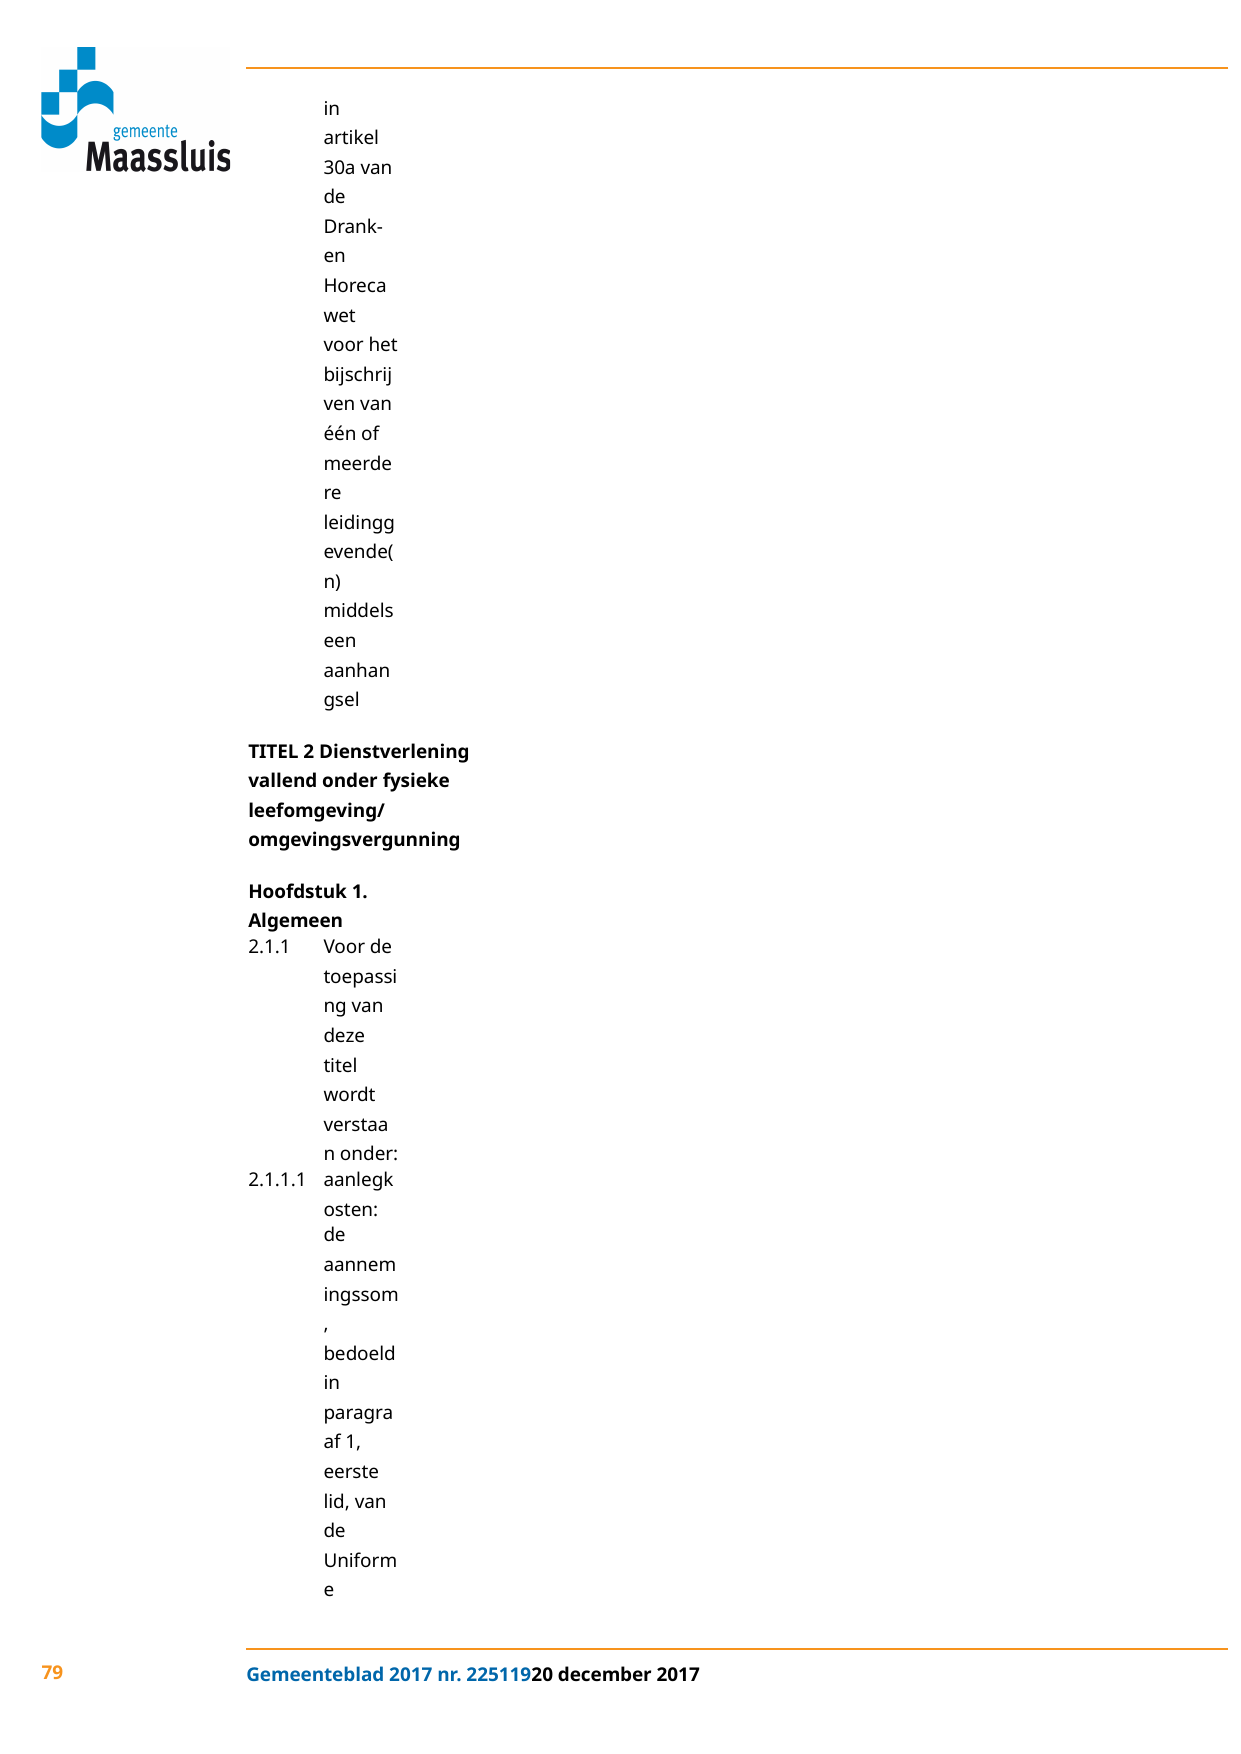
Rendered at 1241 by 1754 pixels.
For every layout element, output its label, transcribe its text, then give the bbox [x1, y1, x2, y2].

table_cell [474, 95, 549, 712]
table_cell [399, 853, 474, 878]
table_cell aanlegkosten: [323, 1166, 398, 1222]
table_cell [474, 853, 549, 878]
table_cell TITEL 2 Dienstverlening vallend onder fysieke leefomgeving/ omgevingsvergunning [248, 738, 474, 852]
table_cell [474, 712, 549, 738]
table_cell [248, 95, 323, 712]
table_cell [248, 1222, 323, 1602]
table_cell Voor de toepassing van deze titel wordt verstaan onder: [323, 934, 398, 1166]
table_cell [323, 853, 398, 878]
table_cell 2.1.1.1 [248, 1166, 323, 1222]
table_cell Hoofdstuk 1. Algemeen [248, 878, 398, 933]
table_cell de aannemingssom, bedoeld in paragraaf 1, eerste lid, van de Uniforme [323, 1222, 398, 1602]
picture [41, 47, 231, 172]
table_cell [248, 853, 323, 878]
table_cell [399, 95, 474, 712]
table_cell [248, 712, 323, 738]
table_cell [399, 1166, 474, 1222]
table_cell [474, 1166, 549, 1222]
table_cell [474, 1222, 549, 1602]
picture [41, 47, 77, 92]
table_cell [474, 934, 549, 1166]
table_cell in artikel 30a van de Drank- en Horecawet voor het bijschrijven van één of meerdere leidinggevende(n) middels een aanhangsel [323, 95, 398, 712]
table_cell [399, 934, 474, 1166]
table_cell [399, 712, 474, 738]
table_cell 2.1.1 [248, 934, 323, 1166]
table_cell [399, 1222, 474, 1602]
table_cell [399, 878, 474, 933]
table_cell [323, 712, 398, 738]
